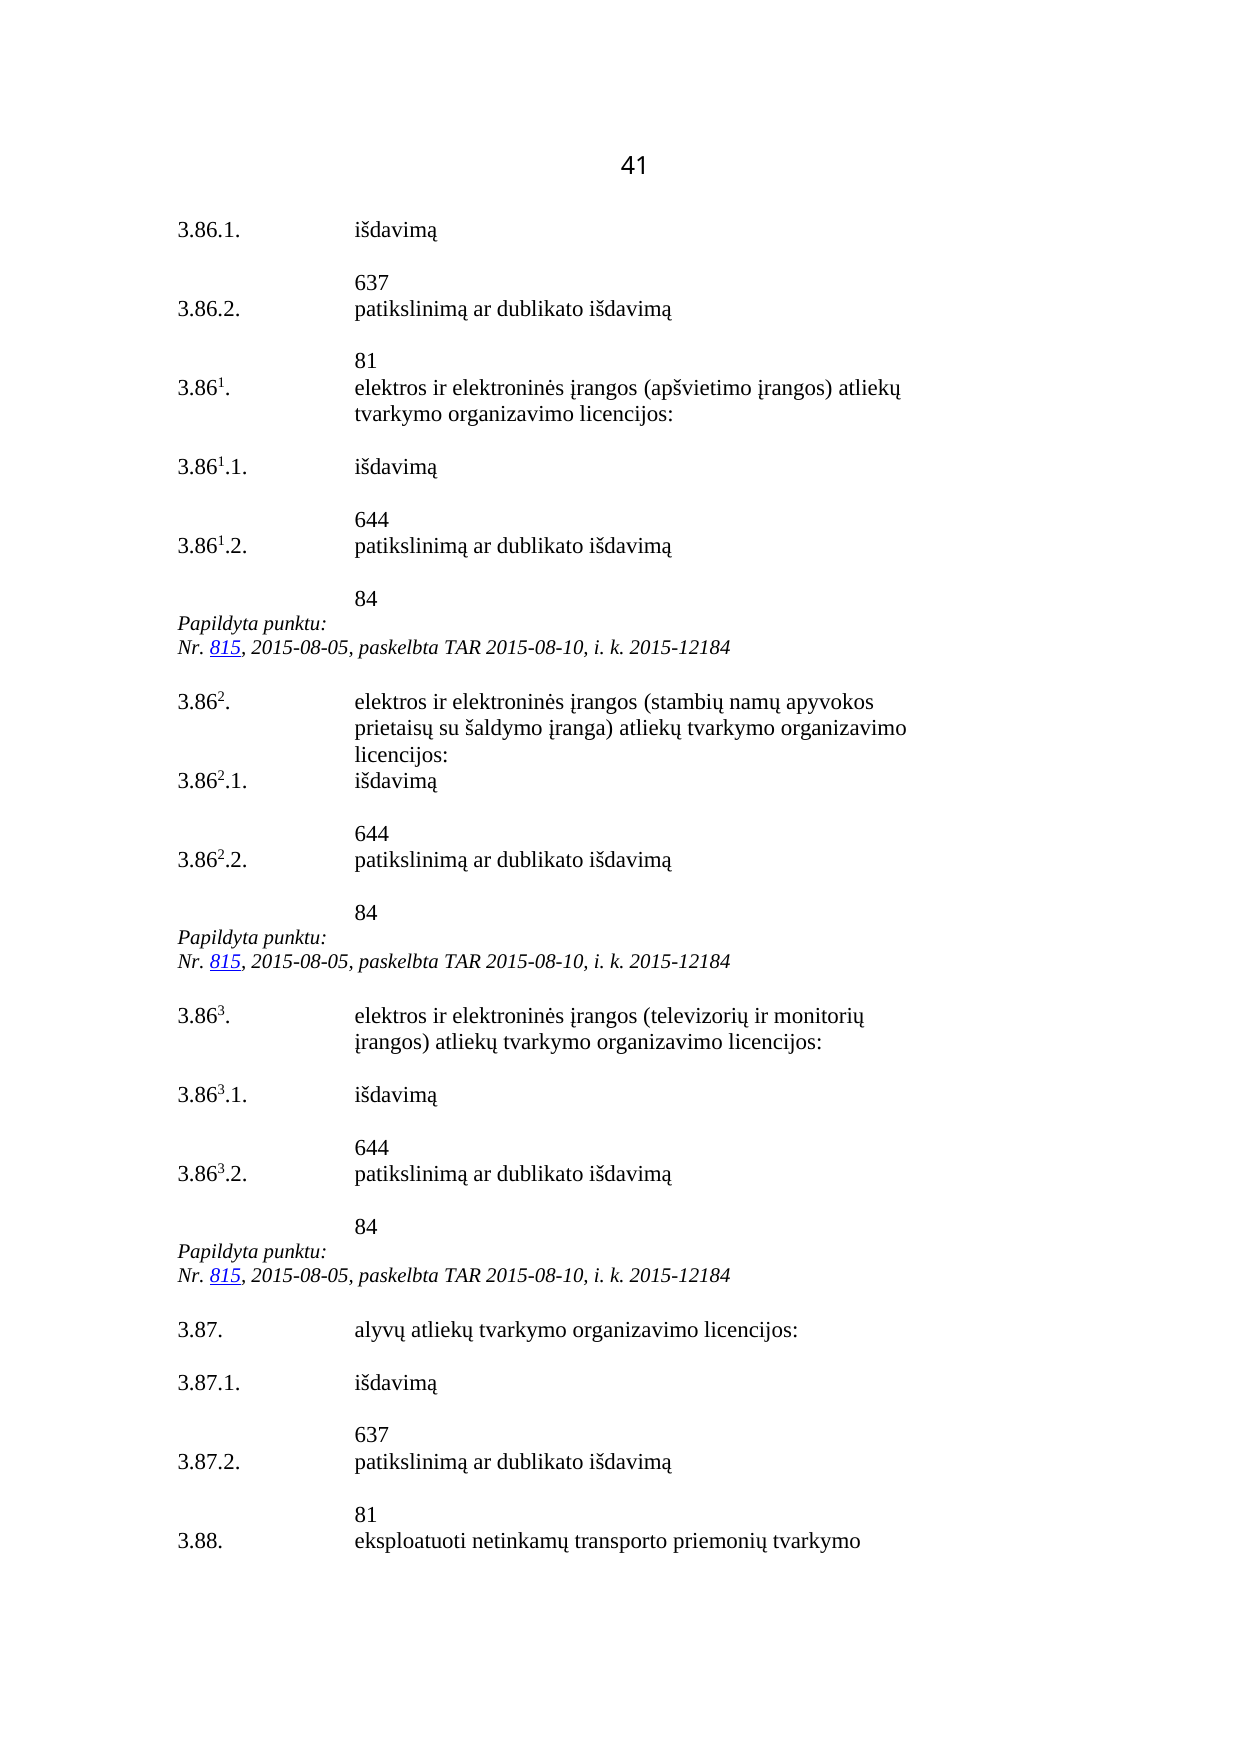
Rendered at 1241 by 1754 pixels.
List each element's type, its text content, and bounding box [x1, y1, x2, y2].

text 3.863.1. išdavimą 644 [177, 1081, 945, 1160]
text 3.88. eksploatuoti netinkamų transporto priemonių tvarkymo [177, 1527, 945, 1553]
text Papildyta punktu: [177, 925, 1092, 949]
text Nr. 815, 2015-08-05, paskelbta TAR 2015-08-10, i. k. 2015-12184 [177, 949, 1092, 973]
text Papildyta punktu: [177, 1239, 1092, 1263]
text licencijos: [354, 741, 945, 767]
text 3.87.2. patikslinimą ar dublikato išdavimą 81 [177, 1448, 945, 1527]
text įrangos) atliekų tvarkymo organizavimo licencijos: [354, 1028, 945, 1081]
text 3.863.2. patikslinimą ar dublikato išdavimą 84 [177, 1160, 945, 1239]
text 3.87. alyvų atliekų tvarkymo organizavimo licencijos: [177, 1316, 945, 1369]
text 3.862. elektros ir elektroninės įrangos (stambių namų apyvokos [177, 688, 945, 714]
text 3.87.1. išdavimą 637 [177, 1369, 945, 1448]
text Nr. 815, 2015-08-05, paskelbta TAR 2015-08-10, i. k. 2015-12184 [177, 635, 1092, 659]
text 3.863. elektros ir elektroninės įrangos (televizorių ir monitorių [177, 1002, 945, 1028]
text 3.86.1. išdavimą 637 [177, 216, 945, 295]
text 3.861.2. patikslinimą ar dublikato išdavimą 84 [177, 532, 945, 611]
text Papildyta punktu: [177, 611, 1092, 635]
text 3.862.1. išdavimą 644 [177, 767, 945, 846]
text 3.862.2. patikslinimą ar dublikato išdavimą 84 [177, 846, 945, 925]
text 3.86.2. patikslinimą ar dublikato išdavimą 81 [177, 295, 945, 374]
text prietaisų su šaldymo įranga) atliekų tvarkymo organizavimo [354, 714, 945, 741]
text Nr. 815, 2015-08-05, paskelbta TAR 2015-08-10, i. k. 2015-12184 [177, 1263, 1092, 1287]
text 3.861. elektros ir elektroninės įrangos (apšvietimo įrangos) atliekų [177, 374, 945, 400]
text 3.861.1. išdavimą 644 [177, 453, 945, 532]
text tvarkymo organizavimo licencijos: [354, 400, 945, 453]
